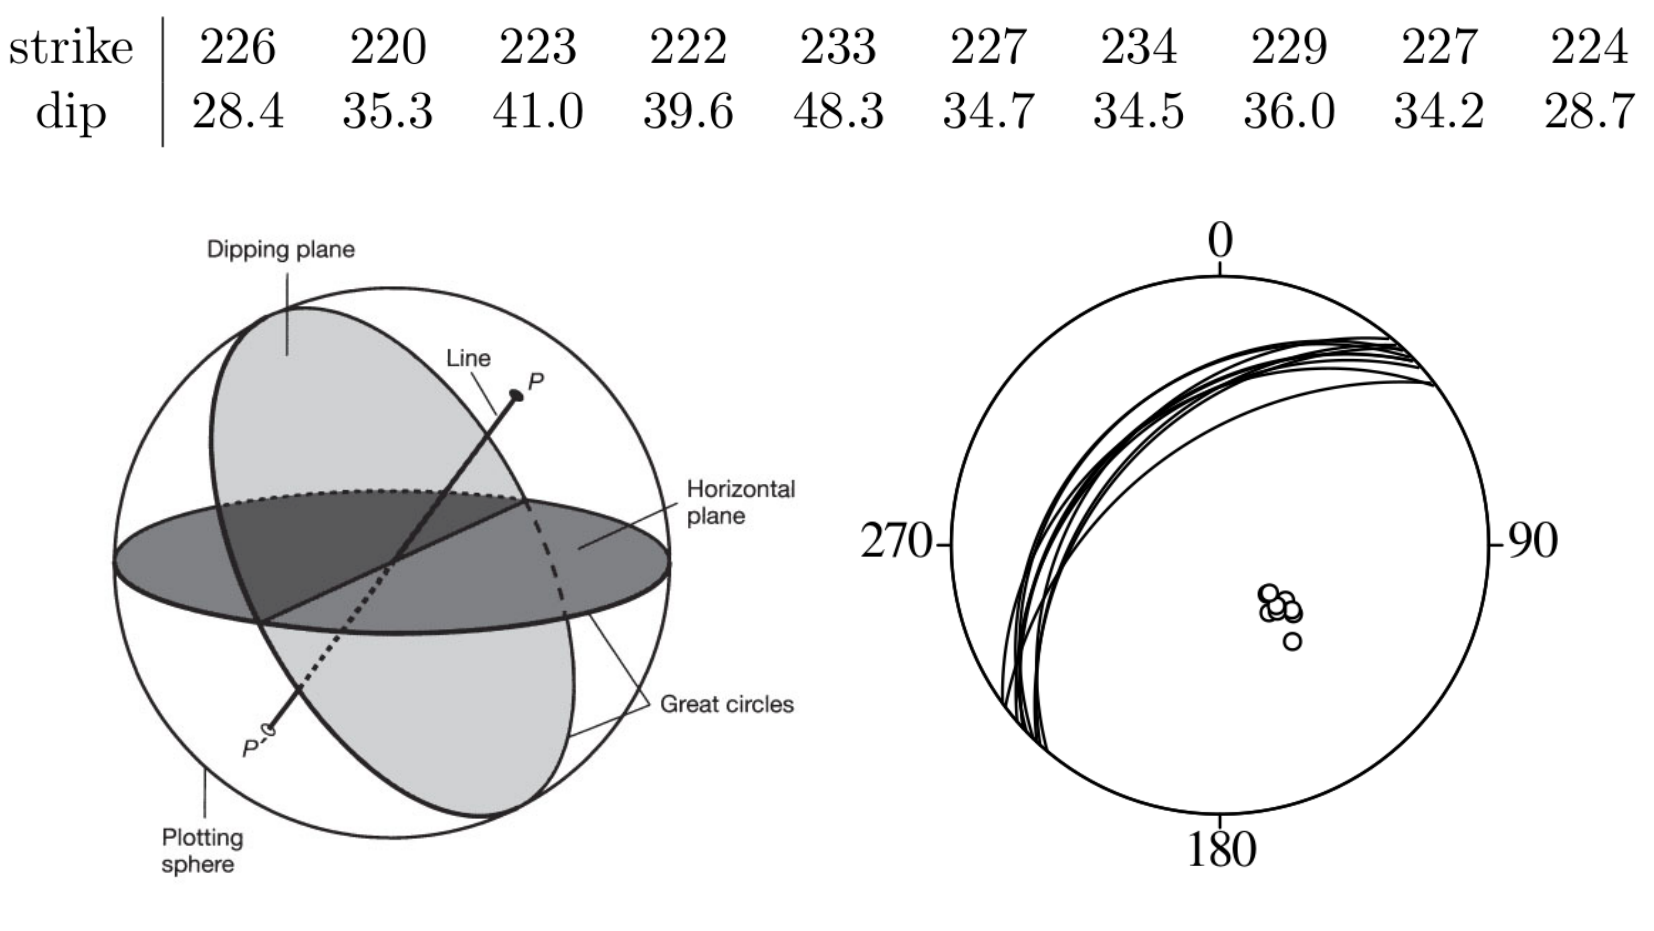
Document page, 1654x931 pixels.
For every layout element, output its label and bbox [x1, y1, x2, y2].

picture [850, 200, 1583, 881]
picture [0, 13, 1654, 154]
picture [94, 224, 815, 890]
